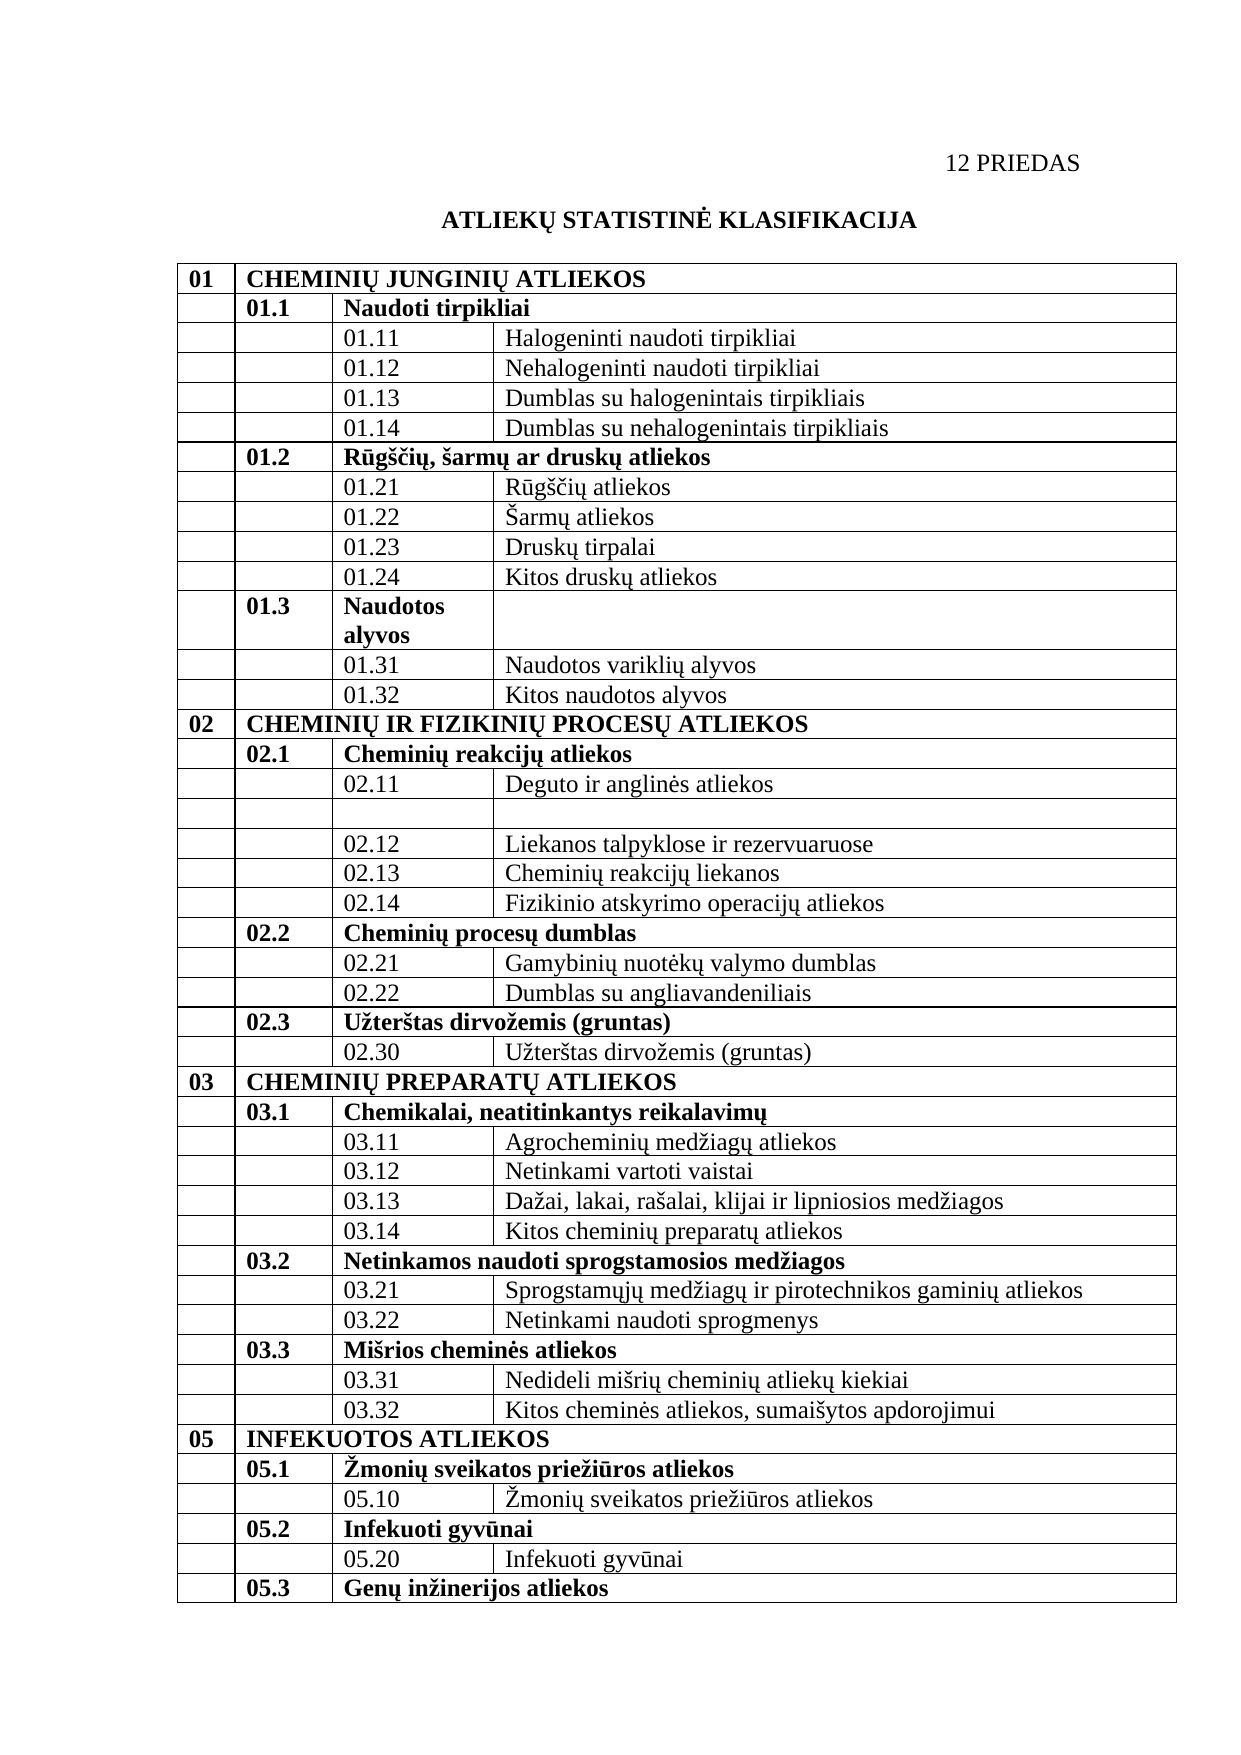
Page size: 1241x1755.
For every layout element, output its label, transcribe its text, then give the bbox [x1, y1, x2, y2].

table_cell [236, 1544, 332, 1572]
table_cell [1177, 1006, 1181, 1036]
table_cell [1177, 322, 1181, 352]
table_cell 05.3 [236, 1574, 332, 1602]
table_cell [1177, 501, 1181, 531]
table_cell [236, 1276, 332, 1304]
table_cell [178, 888, 234, 917]
table_cell [236, 562, 332, 590]
table_cell [178, 1395, 234, 1423]
table_cell 01.11 [333, 323, 493, 352]
table_cell 03.3 [236, 1335, 332, 1364]
table_cell 03.2 [236, 1246, 332, 1274]
table_cell [236, 532, 332, 561]
table_cell 03.12 [333, 1156, 493, 1185]
table_cell 02.30 [333, 1037, 493, 1066]
table_header [1177, 263, 1181, 292]
table_cell 03.1 [236, 1097, 332, 1126]
table_cell 01.14 [333, 413, 493, 441]
table_cell [1177, 1304, 1181, 1334]
table_cell Nehalogeninti naudoti tirpikliai [494, 353, 1176, 382]
table_cell [236, 1127, 332, 1155]
table_cell Genų inžinerijos atliekos [333, 1574, 1176, 1602]
table_cell [178, 680, 234, 708]
table_cell [178, 918, 234, 947]
table_cell 02.1 [236, 739, 332, 768]
table_cell [178, 323, 234, 352]
table_cell [236, 472, 332, 501]
table_cell Druskų tirpalai [494, 532, 1176, 561]
table_cell [1177, 738, 1181, 768]
table_cell [178, 1454, 234, 1483]
table_cell [1177, 1126, 1181, 1155]
text ATLIEKŲ STATISTINĖ KLASIFIKACIJA [177, 205, 1181, 234]
table_cell [236, 502, 332, 531]
table_cell [236, 1395, 332, 1423]
table_cell [1177, 649, 1181, 679]
table_cell [1177, 1215, 1181, 1245]
table_cell Dumblas su halogenintais tirpikliais [494, 383, 1176, 412]
table_cell 01.1 [236, 294, 332, 322]
table_cell Liekanos talpyklose ir rezervuaruose [494, 829, 1176, 857]
table_cell Rūgščių atliekos [494, 472, 1176, 501]
table_cell 05.20 [333, 1544, 493, 1572]
table_cell Cheminių reakcijų liekanos [494, 859, 1176, 887]
table_cell CHEMINIŲ PREPARATŲ ATLIEKOS [236, 1067, 1176, 1096]
table_cell [178, 1186, 234, 1215]
table_cell [1177, 768, 1181, 798]
table_cell INFEKUOTOS ATLIEKOS [236, 1425, 1176, 1453]
table_cell Žmonių sveikatos priežiūros atliekos [494, 1484, 1176, 1513]
table_cell [1177, 412, 1181, 441]
table_cell CHEMINIŲ IR FIZIKINIŲ PROCESŲ ATLIEKOS [236, 710, 1176, 738]
table_cell Agrocheminių medžiagų atliekos [494, 1127, 1176, 1155]
table_cell 01.3 [236, 591, 332, 649]
table_cell [1177, 1155, 1181, 1185]
table_cell Nedideli mišrių cheminių atliekų kiekiai [494, 1365, 1176, 1394]
table_cell 03.32 [333, 1395, 493, 1423]
table_cell 05 [178, 1425, 234, 1453]
table_cell Naudotos variklių alyvos [494, 650, 1176, 679]
table_cell [178, 562, 234, 590]
table_cell [236, 1484, 332, 1513]
table_cell [236, 1365, 332, 1394]
table_cell [1177, 1245, 1181, 1274]
table_cell [236, 353, 332, 382]
table_cell [236, 650, 332, 679]
table_cell [1177, 1364, 1181, 1394]
table_cell Netinkami naudoti sprogmenys [494, 1305, 1176, 1334]
table_cell Mišrios cheminės atliekos [333, 1335, 1176, 1364]
table_cell 05.2 [236, 1514, 332, 1543]
table_cell [1177, 947, 1181, 977]
table_cell [236, 383, 332, 412]
table_cell Cheminių procesų dumblas [333, 918, 1176, 947]
table_cell Dažai, lakai, rašalai, klijai ir lipniosios medžiagos [494, 1186, 1176, 1215]
table_cell [178, 1276, 234, 1304]
table_cell [1177, 441, 1181, 471]
table_cell [333, 799, 493, 828]
table_cell [236, 769, 332, 798]
table_cell Kitos naudotos alyvos [494, 680, 1176, 708]
table_cell [178, 1365, 234, 1394]
table_cell Netinkami vartoti vaistai [494, 1156, 1176, 1185]
table_cell [1177, 382, 1181, 412]
table_cell [178, 1216, 234, 1245]
table_cell [178, 1514, 234, 1543]
table_cell 01.31 [333, 650, 493, 679]
table_cell 02.13 [333, 859, 493, 887]
table_cell [1177, 1096, 1181, 1126]
table_cell Infekuoti gyvūnai [333, 1514, 1176, 1543]
table_cell [236, 680, 332, 708]
table_cell 05.1 [236, 1454, 332, 1483]
table_cell [236, 1186, 332, 1215]
table_cell [236, 859, 332, 887]
table_cell 01.21 [333, 472, 493, 501]
table_cell Dumblas su angliavandeniliais [494, 978, 1176, 1006]
table_cell 02.2 [236, 918, 332, 947]
table_cell Gamybinių nuotėkų valymo dumblas [494, 948, 1176, 977]
table_cell [1177, 1275, 1181, 1304]
table_cell Deguto ir anglinės atliekos [494, 769, 1176, 798]
table_cell 01.13 [333, 383, 493, 412]
table_cell Rūgščių, šarmų ar druskų atliekos [333, 443, 1176, 471]
table_cell [1177, 1394, 1181, 1423]
table_cell Užterštas dirvožemis (gruntas) [494, 1037, 1176, 1066]
table_cell [178, 650, 234, 679]
table_cell 01.24 [333, 562, 493, 590]
table_cell Žmonių sveikatos priežiūros atliekos [333, 1454, 1176, 1483]
table_cell 01.23 [333, 532, 493, 561]
table_cell [1177, 352, 1181, 382]
table_cell Kitos cheminės atliekos, sumaišytos apdorojimui [494, 1395, 1176, 1423]
table_cell [178, 443, 234, 471]
table_cell [1177, 561, 1181, 590]
table_cell 05.10 [333, 1484, 493, 1513]
table_cell 03.31 [333, 1365, 493, 1394]
table_cell Chemikalai, neatitinkantys reikalavimų [333, 1097, 1176, 1126]
table_cell 02.21 [333, 948, 493, 977]
table_cell [178, 1127, 234, 1155]
table_cell [178, 978, 234, 1006]
table_cell [178, 829, 234, 857]
table_cell [1177, 1066, 1181, 1096]
table_cell [1177, 1424, 1181, 1453]
table_cell [1177, 679, 1181, 708]
table_cell [178, 1008, 234, 1036]
table_cell [236, 829, 332, 857]
table_cell [178, 739, 234, 768]
table_cell [178, 353, 234, 382]
table_cell [236, 1156, 332, 1185]
table_cell [236, 978, 332, 1006]
table_cell [1177, 1513, 1181, 1543]
table_cell [236, 1216, 332, 1245]
table_cell Šarmų atliekos [494, 502, 1176, 531]
table_cell [236, 1305, 332, 1334]
table_cell Fizikinio atskyrimo operacijų atliekos [494, 888, 1176, 917]
table_cell [1177, 858, 1181, 887]
table_cell Naudotos alyvos [333, 591, 493, 649]
table_cell [178, 1484, 234, 1513]
table_cell [178, 591, 234, 649]
table_cell [178, 1246, 234, 1274]
table_header 01 [178, 264, 234, 292]
table_cell [178, 799, 234, 828]
table_cell Naudoti tirpikliai [333, 294, 1176, 322]
table_cell 03.13 [333, 1186, 493, 1215]
table_cell [1177, 1185, 1181, 1215]
table_cell [1177, 917, 1181, 947]
table_cell [1177, 590, 1181, 649]
table_cell [236, 888, 332, 917]
table_cell 02.11 [333, 769, 493, 798]
table_cell [1177, 471, 1181, 501]
table_cell 02.14 [333, 888, 493, 917]
table_cell [1177, 1573, 1181, 1602]
table_cell 01.22 [333, 502, 493, 531]
table_cell [236, 799, 332, 828]
table_cell [1177, 1334, 1181, 1364]
table_cell [1177, 828, 1181, 857]
table_cell 03 [178, 1067, 234, 1096]
table_cell [178, 948, 234, 977]
table_cell Netinkamos naudoti sprogstamosios medžiagos [333, 1246, 1176, 1274]
table_cell [178, 294, 234, 322]
table_cell [178, 1037, 234, 1066]
table_cell [178, 1156, 234, 1185]
table_cell 01.12 [333, 353, 493, 382]
table_cell Infekuoti gyvūnai [494, 1544, 1176, 1572]
table_cell Užterštas dirvožemis (gruntas) [333, 1008, 1176, 1036]
table_cell 01.2 [236, 443, 332, 471]
table_cell [178, 472, 234, 501]
table_cell Halogeninti naudoti tirpikliai [494, 323, 1176, 352]
table_cell [178, 1097, 234, 1126]
table_cell [1177, 1036, 1181, 1066]
table_cell [1177, 1483, 1181, 1513]
table_cell [178, 502, 234, 531]
table_cell 03.21 [333, 1276, 493, 1304]
table_cell [494, 799, 1176, 828]
table_header CHEMINIŲ JUNGINIŲ ATLIEKOS [236, 264, 1176, 292]
table_cell Cheminių reakcijų atliekos [333, 739, 1176, 768]
table_cell Dumblas su nehalogenintais tirpikliais [494, 413, 1176, 441]
table_cell 02.12 [333, 829, 493, 857]
table_cell [1177, 798, 1181, 828]
table_cell [178, 1335, 234, 1364]
table_cell [236, 323, 332, 352]
table_cell [1177, 531, 1181, 561]
table_cell [178, 1305, 234, 1334]
table_cell [178, 859, 234, 887]
table_cell Sprogstamųjų medžiagų ir pirotechnikos gaminių atliekos [494, 1276, 1176, 1304]
table_cell [1177, 1453, 1181, 1483]
table_cell [178, 413, 234, 441]
table_cell [1177, 1543, 1181, 1572]
table_cell [178, 1574, 234, 1602]
table_cell [1177, 293, 1181, 322]
table_cell [1177, 887, 1181, 917]
table_cell Kitos druskų atliekos [494, 562, 1176, 590]
table_cell [178, 1544, 234, 1572]
table_cell [178, 532, 234, 561]
text 12 PRIEDAS [177, 148, 1181, 176]
table_cell [494, 591, 1176, 649]
table_cell 02.3 [236, 1008, 332, 1036]
table_cell Kitos cheminių preparatų atliekos [494, 1216, 1176, 1245]
table_cell 03.11 [333, 1127, 493, 1155]
table_cell 02 [178, 710, 234, 738]
table_cell [1177, 709, 1181, 738]
table_cell 01.32 [333, 680, 493, 708]
table_cell [178, 383, 234, 412]
table_cell 03.22 [333, 1305, 493, 1334]
table_cell 02.22 [333, 978, 493, 1006]
table_cell [178, 769, 234, 798]
table_cell [236, 1037, 332, 1066]
table_cell [236, 948, 332, 977]
table_cell [236, 413, 332, 441]
table_cell 03.14 [333, 1216, 493, 1245]
table_cell [1177, 977, 1181, 1006]
